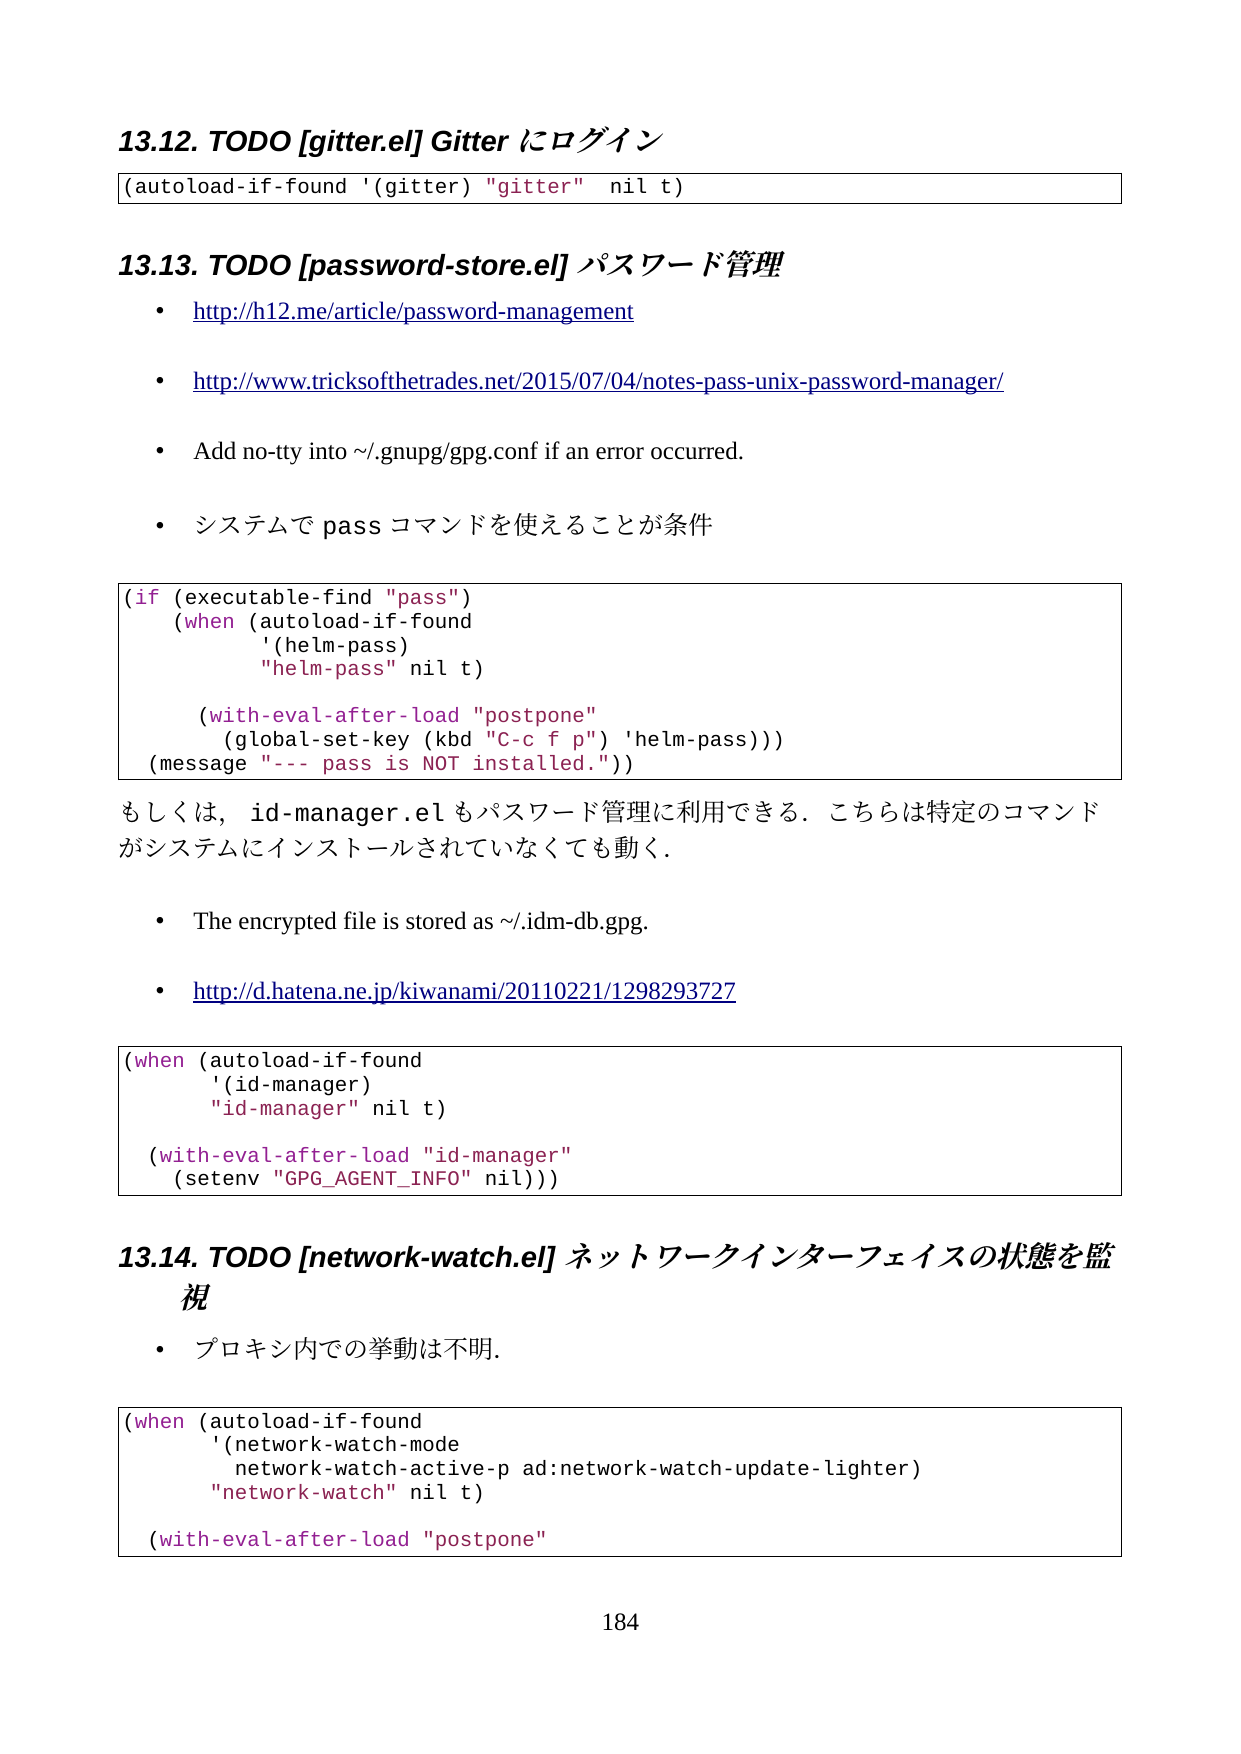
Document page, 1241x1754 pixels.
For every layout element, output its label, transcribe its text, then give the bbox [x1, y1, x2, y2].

list システムで pass コマンドを使えることが条件 [156, 506, 1122, 571]
text (global-set-key (kbd "C-c f p") 'helm-pass))) [119, 725, 1121, 749]
subtitle TODO [gitter.el] Gitter にログイン [118, 118, 1122, 160]
text "helm-pass" nil t) [119, 654, 1121, 678]
subtitle TODO [network-watch.el] ネットワークインターフェイスの状態を監視 [118, 1233, 1122, 1317]
text (with-eval-after-load "postpone" [119, 702, 1121, 725]
list http://d.hatena.ne.jp/kiwanami/20110221/1298293727 [156, 976, 1122, 1034]
list http://h12.me/article/password-management [156, 296, 1122, 353]
list The encrypted file is stored as ~/.idm-db.gpg. [156, 906, 1122, 964]
text もしくは， id-manager.el もパスワード管理に利用できる．こちらは特定のコマンドがシステムにインストールされていなくても動く． [118, 793, 1122, 894]
list プロキシ内での挙動は不明． [156, 1330, 1122, 1394]
text "network-watch" nil t) [119, 1478, 1121, 1501]
text (when (autoload-if-found [119, 607, 1121, 631]
text (with-eval-after-load "postpone" [119, 1525, 1121, 1556]
text "id-manager" nil t) [119, 1093, 1121, 1117]
text (when (autoload-if-found [119, 1408, 1121, 1431]
text '(id-manager) [119, 1070, 1121, 1093]
text (autoload-if-found '(gitter) "gitter" nil t) [119, 174, 1121, 203]
list Add no-tty into ~/.gnupg/gpg.conf if an error occurred. [156, 436, 1122, 493]
list http://www.tricksofthetrades.net/2015/07/04/notes-pass-unix-password-manager/ [156, 366, 1122, 423]
subtitle TODO [password-store.el] パスワード管理 [118, 241, 1122, 283]
text network-watch-active-p ad:network-watch-update-lighter) [119, 1454, 1121, 1478]
text '(helm-pass) [119, 631, 1121, 654]
text (message "--- pass is NOT installed.")) [119, 749, 1121, 779]
text (when (autoload-if-found [119, 1047, 1121, 1070]
text '(network-watch-mode [119, 1431, 1121, 1454]
text (setenv "GPG_AGENT_INFO" nil))) [119, 1164, 1121, 1195]
text (if (executable-find "pass") [119, 584, 1121, 607]
text (with-eval-after-load "id-manager" [119, 1141, 1121, 1164]
